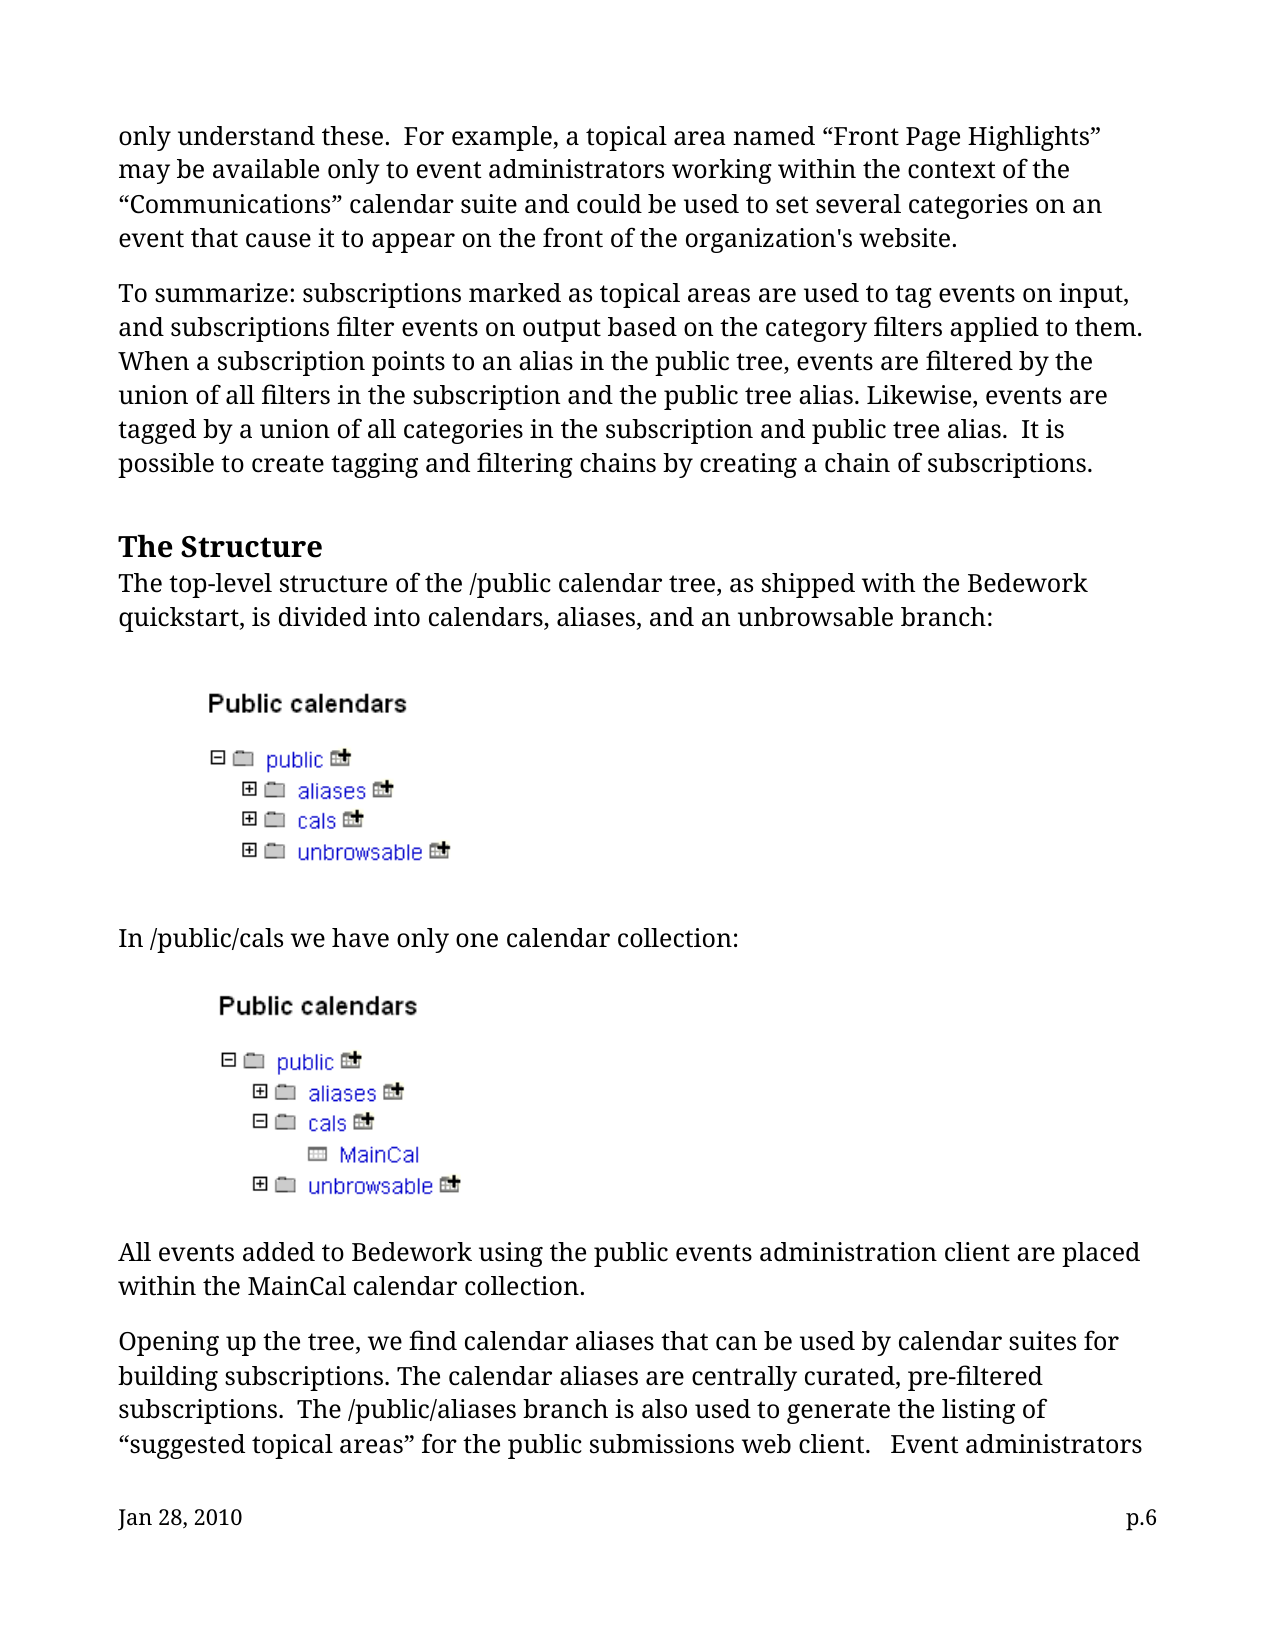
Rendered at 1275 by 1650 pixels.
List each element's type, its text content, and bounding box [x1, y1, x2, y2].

picture [197, 680, 465, 887]
text In /public/cals we have only one calendar collection: [118, 921, 1157, 955]
picture [201, 977, 492, 1235]
text To summarize: subscriptions marked as topical areas are used to tag events on input, and subscriptions filter events on output based on the category filters applied to them. When a subscription points to an alias in the public tree, events are filtered by the union of all filters in the subscription and the public tree alias. Likewise, events are tagged by a union of all categories in the subscription and public tree alias. It is possible to create tagging and filtering chains by creating a chain of subscriptions. [118, 275, 1157, 480]
subtitle The Structure [118, 526, 1157, 566]
text Opening up the tree, we find calendar aliases that can be used by calendar suites for building subscriptions. The calendar aliases are centrally curated, pre-filtered subscriptions. The /public/aliases branch is also used to generate the listing of “suggested topical areas” for the public submissions web client. Event administrators [118, 1324, 1157, 1460]
text All events added to Bedework using the public events administration client are placed within the MainCal calendar collection. [118, 955, 1157, 1303]
text The top-level structure of the /public calendar tree, as shipped with the Bedework quickstart, is divided into calendars, aliases, and an unbrowsable branch: [118, 566, 1157, 634]
text only understand these. For example, a topical area named “Front Page Highlights” may be available only to event administrators working within the context of the “Communications” calendar suite and could be used to set several categories on an event that cause it to appear on the front of the organization's website. [118, 118, 1157, 254]
